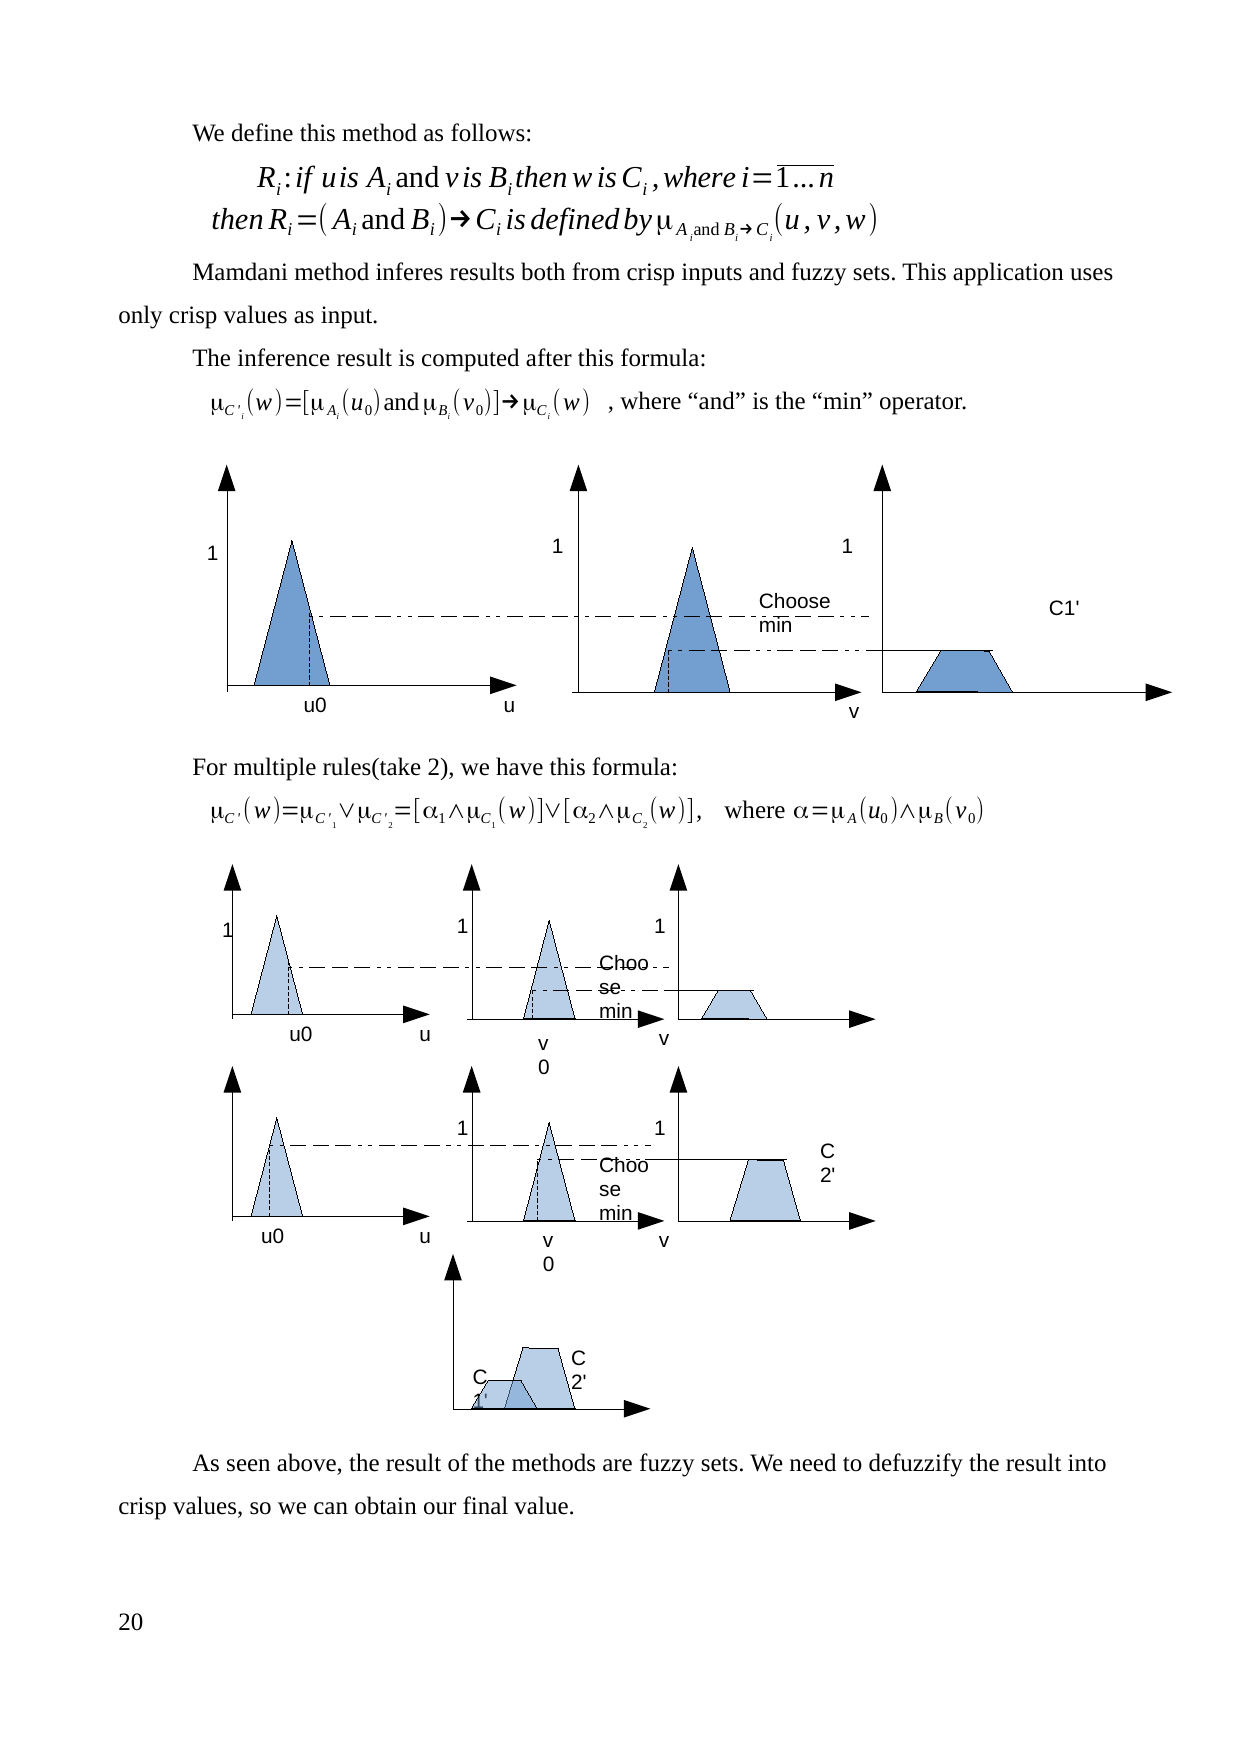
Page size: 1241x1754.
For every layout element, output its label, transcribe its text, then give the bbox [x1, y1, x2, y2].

text We define this method as follows: [118, 118, 1122, 147]
text For multiple rules(take 2), we have this formula: [118, 752, 1122, 781]
text Mamdani method inferes results both from crisp inputs and fuzzy sets. This application uses only crisp values as input. [118, 257, 1122, 329]
text As seen above, the result of the methods are fuzzy sets. We need to defuzzify the result into crisp values, so we can obtain our final value. [118, 1448, 1122, 1520]
text , where “and” is the “min” operator. [118, 386, 1122, 421]
text The inference result is computed after this formula: [118, 343, 1122, 372]
